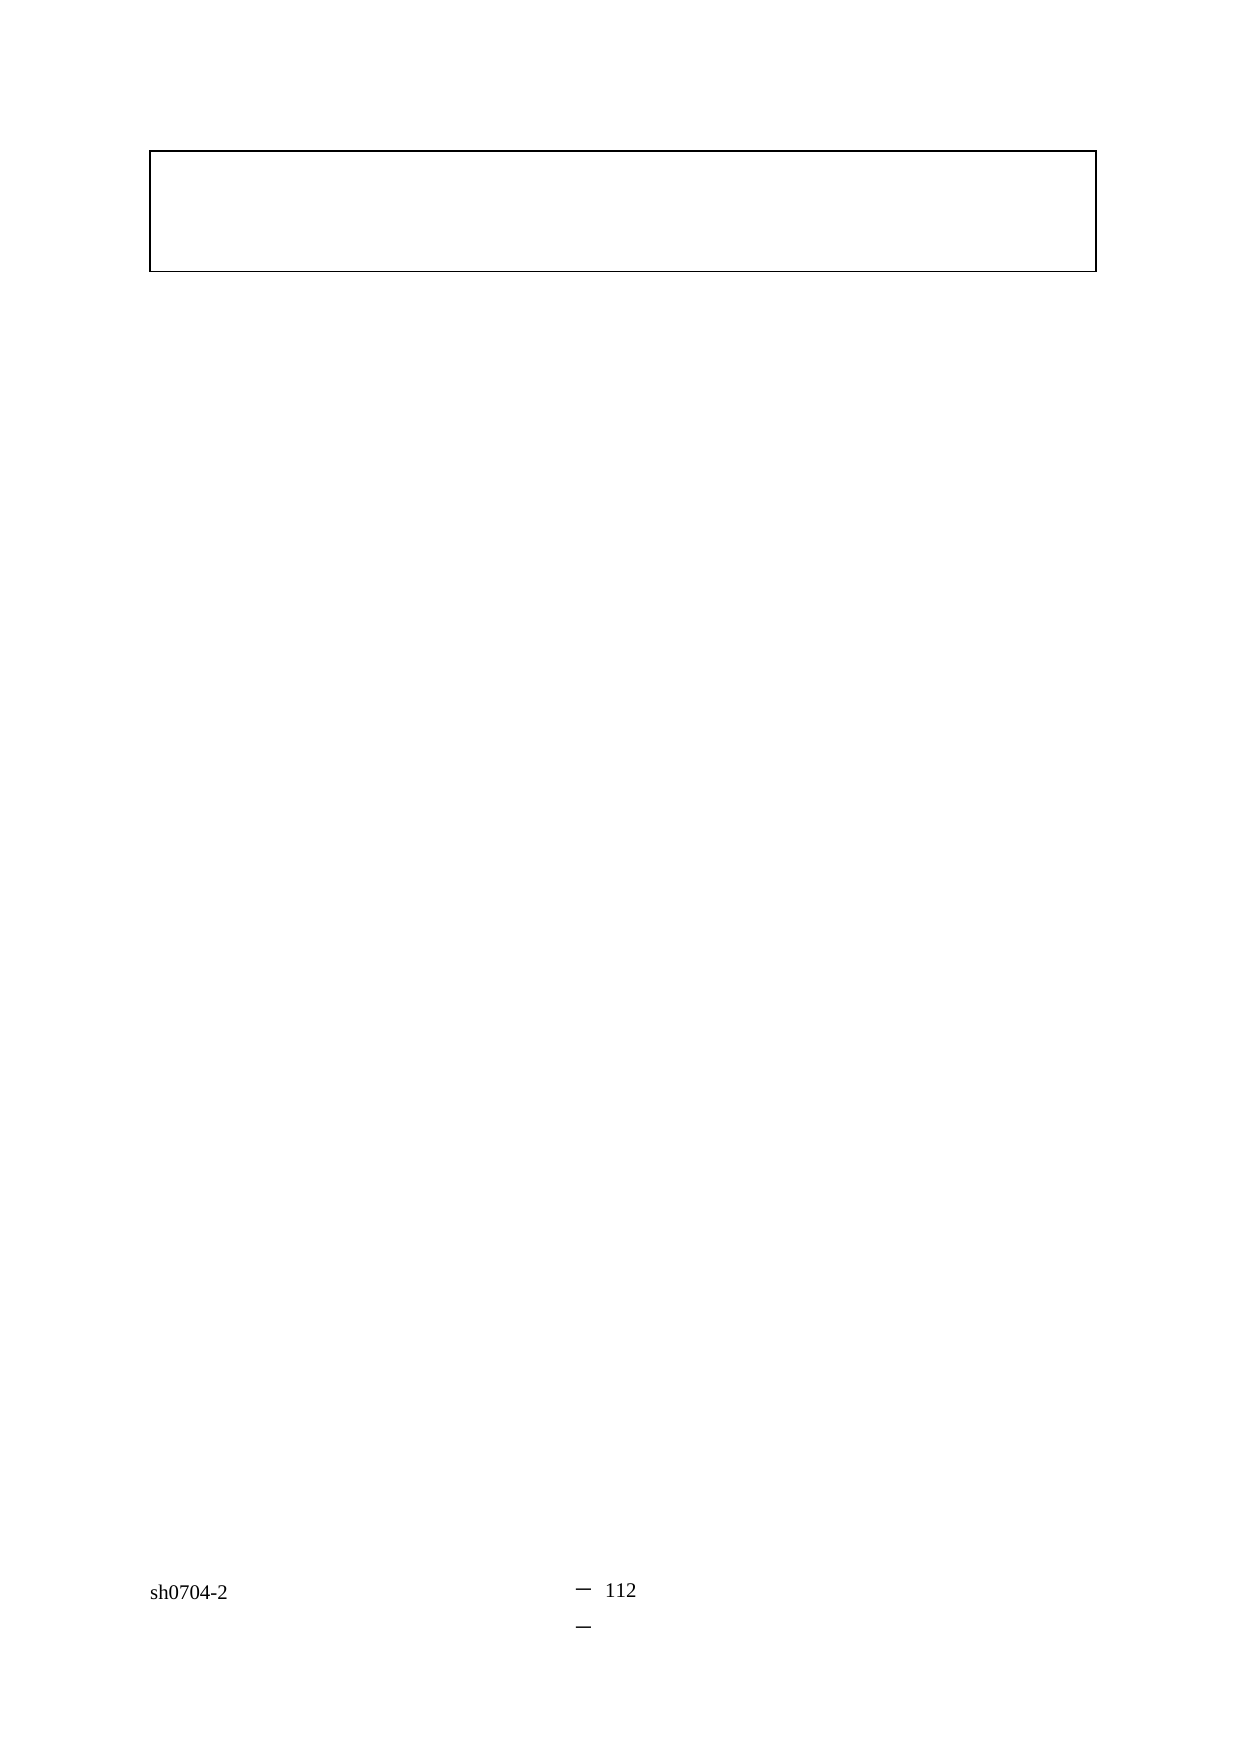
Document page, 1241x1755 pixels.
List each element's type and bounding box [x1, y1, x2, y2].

table_header [151, 152, 1095, 271]
